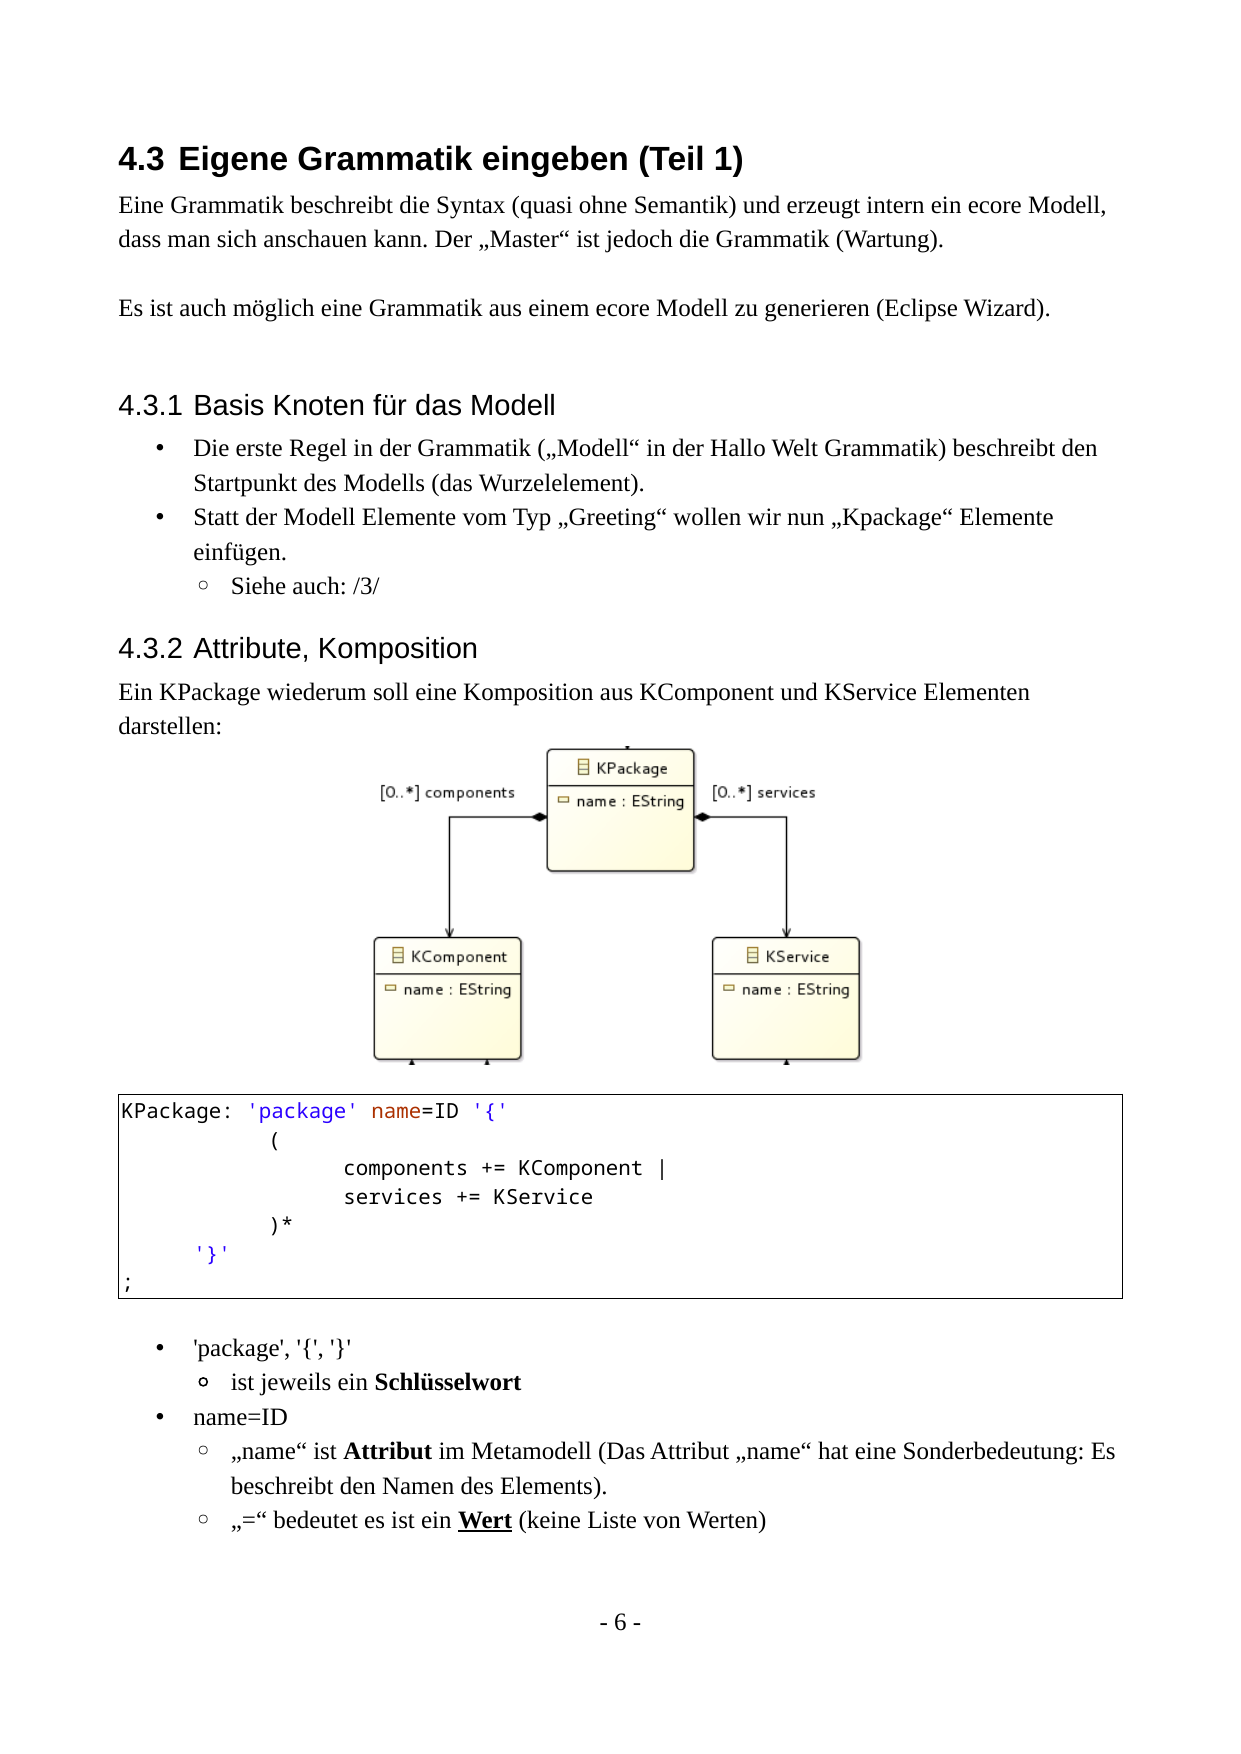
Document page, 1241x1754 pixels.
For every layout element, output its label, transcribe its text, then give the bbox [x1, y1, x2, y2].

list Statt der Modell Elemente vom Typ „Greeting“ wollen wir nun „Kpackage“ Elemente einfügen. [156, 502, 1122, 566]
text ( [119, 1122, 1122, 1150]
text Es ist auch möglich eine Grammatik aus einem ecore Modell zu generieren (Eclipse Wizard). [118, 293, 1122, 322]
list ist jeweils ein Schlüsselwort [193, 1367, 1122, 1396]
text components += KComponent | [119, 1150, 1122, 1179]
list 'package', '{', '}' [156, 1333, 1122, 1362]
list Die erste Regel in der Grammatik („Modell“ in der Hallo Welt Grammatik) beschreibt den Startpunkt des Modells (das Wurzelelement). [156, 433, 1122, 497]
list Siehe auch: /3/ [193, 571, 1122, 600]
picture [360, 746, 880, 1065]
text )* [119, 1207, 1122, 1236]
list name=ID [156, 1402, 1122, 1431]
text Ein KPackage wiederum soll eine Komposition aus KComponent und KService Elementen darstellen: [118, 677, 1122, 740]
text ; [119, 1264, 1122, 1298]
text KPackage: 'package' name=ID '{' [119, 1095, 1122, 1122]
list „=“ bedeutet es ist ein Wert (keine Liste von Werten) [193, 1505, 1122, 1534]
subtitle Eigene Grammatik eingeben (Teil 1) [118, 139, 1122, 178]
text services += KService [119, 1179, 1122, 1207]
subtitle Basis Knoten für das Modell [118, 387, 1122, 421]
text Eine Grammatik beschreibt die Syntax (quasi ohne Semantik) und erzeugt intern ein ecore Modell, dass man sich anschauen kann. Der „Master“ ist jedoch die Grammatik (Wartung). [118, 190, 1122, 253]
text '}' [119, 1236, 1122, 1264]
list „name“ ist Attribut im Metamodell (Das Attribut „name“ hat eine Sonderbedeutung: Es beschreibt den Namen des Elements). [193, 1436, 1122, 1500]
subtitle Attribute, Komposition [118, 631, 1122, 664]
